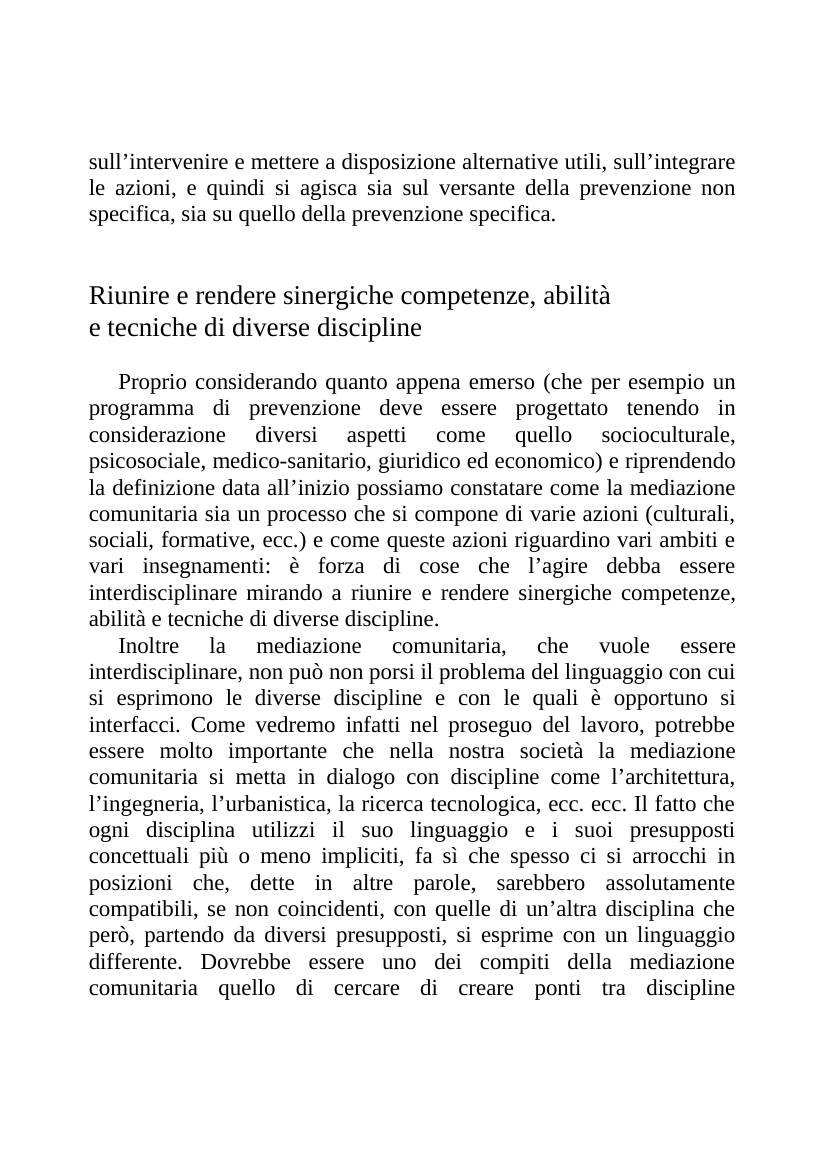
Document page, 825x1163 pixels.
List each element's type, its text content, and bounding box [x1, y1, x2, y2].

subtitle e tecniche di diverse discipline [88, 311, 736, 342]
subtitle Riunire e rendere sinergiche competenze, abilità [88, 279, 736, 311]
text sull’intervenire e mettere a disposizione alternative utili, sull’integrare le azioni, e quindi si agisca sia sul versante della prevenzione non specifica, sia su quello della prevenzione specifica. [88, 148, 736, 227]
text Proprio considerando quanto appena emerso (che per esempio un programma di prevenzione deve essere progettato tenendo in considerazione diversi aspetti come quello socioculturale, psicosociale, medico-sanitario, giuridico ed economico) e riprendendo la definizione data all’inizio possiamo constatare come la mediazione comunitaria sia un processo che si compone di varie azioni (culturali, sociali, formative, ecc.) e come queste azioni riguardino vari ambiti e vari insegnamenti: è forza di cose che l’agire debba essere interdisciplinare mirando a riunire e rendere sinergiche competenze, abilità e tecniche di diverse discipline. [88, 368, 736, 632]
text Inoltre la mediazione comunitaria, che vuole essere interdisciplinare, non può non porsi il problema del linguaggio con cui si esprimono le diverse discipline e con le quali è opportuno si interfacci. Come vedremo infatti nel proseguo del lavoro, potrebbe essere molto importante che nella nostra società la mediazione comunitaria si metta in dialogo con discipline come l’architettura, l’ingegneria, l’urbanistica, la ricerca tecnologica, ecc. ecc. Il fatto che ogni disciplina utilizzi il suo linguaggio e i suoi presupposti concettuali più o meno impliciti, fa sì che spesso ci si arrocchi in posizioni che, dette in altre parole, sarebbero assolutamente compatibili, se non coincidenti, con quelle di un’altra disciplina che però, partendo da diversi presupposti, si esprime con un linguaggio differente. Dovrebbe essere uno dei compiti della mediazione comunitaria quello di cercare di creare ponti tra discipline [88, 632, 736, 1001]
